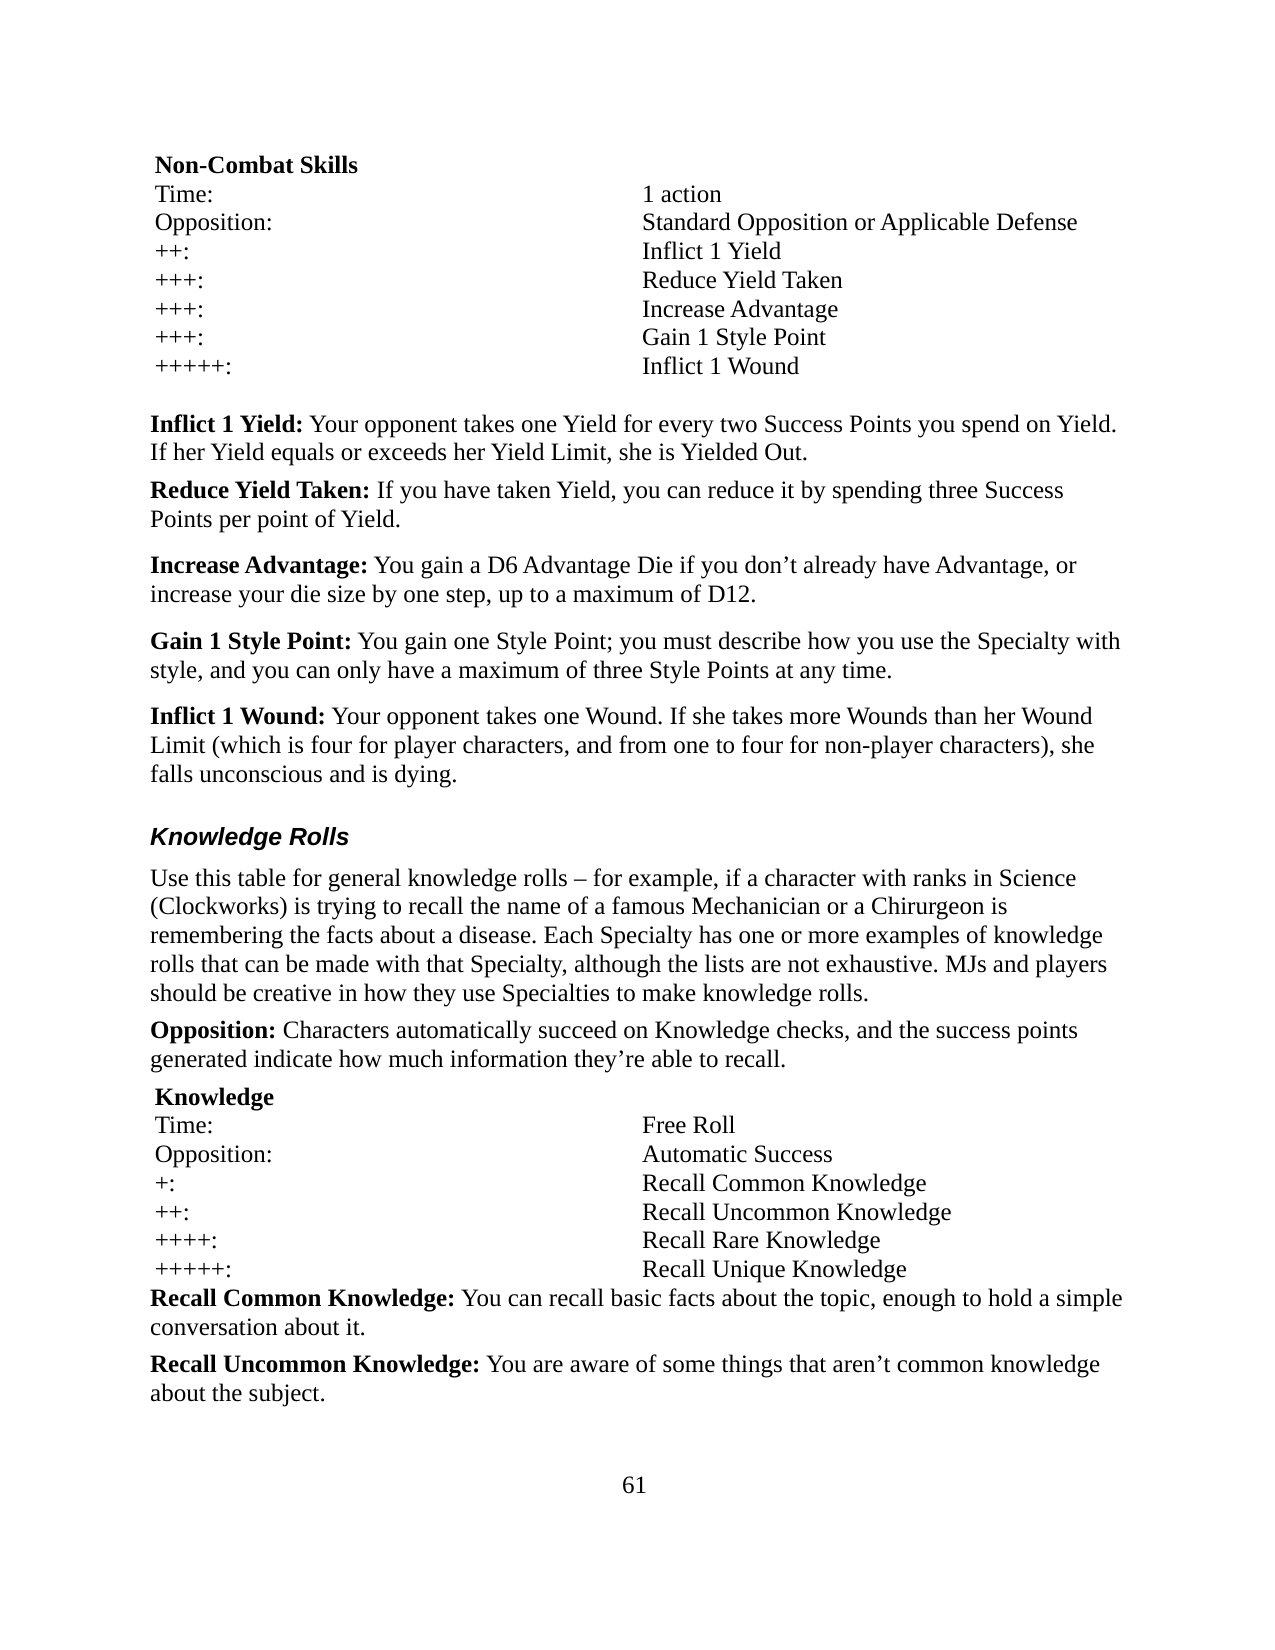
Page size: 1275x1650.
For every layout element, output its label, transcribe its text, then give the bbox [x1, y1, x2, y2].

subtitle Knowledge Rolls [150, 822, 1125, 850]
table_cell ++++: [150, 1226, 637, 1254]
text Gain 1 Style Point: You gain one Style Point; you must describe how you use the Specialty with style, and you can only have a maximum of three Style Points at any time. [150, 626, 1125, 683]
table_cell ++: [150, 236, 637, 265]
table_cell Automatic Success [638, 1139, 1125, 1168]
text Use this table for general knowledge rolls – for example, if a character with ranks in Science (Clockworks) is trying to recall the name of a famous Mechanician or a Chirurgeon is remembering the facts about a disease. Each Specialty has one or more examples of knowledge rolls that can be made with that Specialty, although the lists are not exhaustive. MJs and players should be creative in how they use Specialties to make knowledge rolls. [150, 863, 1125, 1006]
table_cell Gain 1 Style Point [638, 323, 1125, 351]
table_cell Free Roll [638, 1111, 1125, 1139]
table_cell Recall Unique Knowledge [638, 1254, 1125, 1283]
table_header [638, 150, 1125, 179]
table_cell Time: [150, 179, 637, 207]
table_cell Reduce Yield Taken [638, 265, 1125, 294]
table_header Knowledge [150, 1082, 637, 1111]
text Inflict 1 Wound: Your opponent takes one Wound. If she takes more Wounds than her Wound Limit (which is four for player characters, and from one to four for non-player characters), she falls unconscious and is dying. [150, 701, 1125, 788]
table_cell ++: [150, 1197, 637, 1226]
table_cell Opposition: [150, 208, 637, 236]
text Recall Common Knowledge: You can recall basic facts about the topic, enough to hold a simple conversation about it. [150, 1283, 1125, 1341]
text Recall Uncommon Knowledge: You are aware of some things that aren’t common knowledge about the subject. [150, 1349, 1125, 1407]
table_cell Recall Uncommon Knowledge [638, 1197, 1125, 1226]
text Opposition: Characters automatically succeed on Knowledge checks, and the success points generated indicate how much information they’re able to recall. [150, 1015, 1125, 1073]
table_cell +++++: [150, 1254, 637, 1283]
table_cell Opposition: [150, 1139, 637, 1168]
table_cell 1 action [638, 179, 1125, 207]
table_cell +++: [150, 294, 637, 322]
table_header Non-Combat Skills [150, 150, 637, 179]
table_cell +++: [150, 265, 637, 294]
text Reduce Yield Taken: If you have taken Yield, you can reduce it by spending three Success Points per point of Yield. [150, 475, 1125, 533]
table_cell Inflict 1 Wound [638, 351, 1125, 380]
table_header [638, 1082, 1125, 1111]
text Increase Advantage: You gain a D6 Advantage Die if you don’t already have Advantage, or increase your die size by one step, up to a maximum of D12. [150, 551, 1125, 608]
table_cell Inflict 1 Yield [638, 236, 1125, 265]
table_cell +++++: [150, 351, 637, 380]
table_cell Recall Rare Knowledge [638, 1226, 1125, 1254]
table_cell Standard Opposition or Applicable Defense [638, 208, 1125, 236]
table_cell Recall Common Knowledge [638, 1168, 1125, 1197]
text Inflict 1 Yield: Your opponent takes one Yield for every two Success Points you spend on Yield. If her Yield equals or exceeds her Yield Limit, she is Yielded Out. [150, 380, 1125, 466]
table_cell +++: [150, 323, 637, 351]
table_cell Time: [150, 1111, 637, 1139]
table_cell +: [150, 1168, 637, 1197]
table_cell Increase Advantage [638, 294, 1125, 322]
